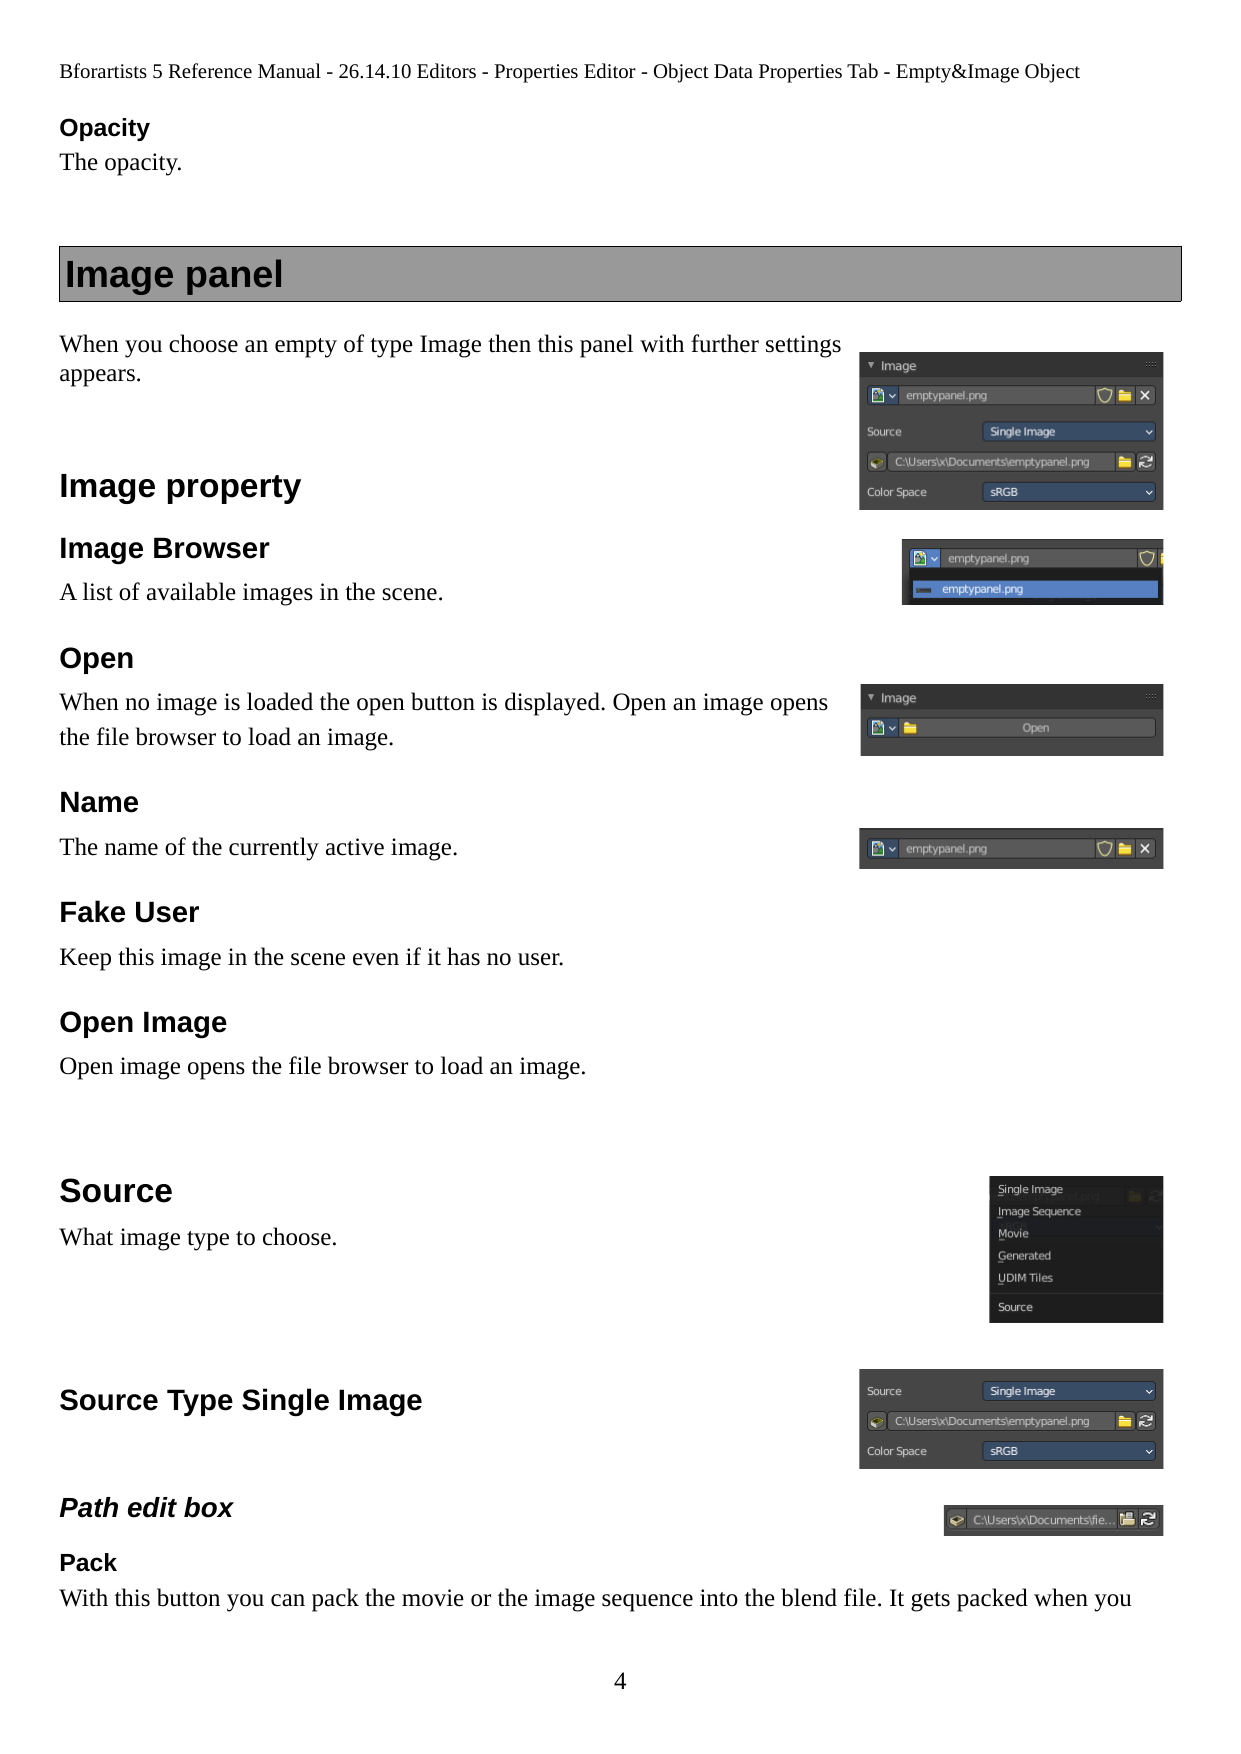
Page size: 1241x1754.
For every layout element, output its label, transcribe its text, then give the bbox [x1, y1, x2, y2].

picture [859, 1369, 1164, 1469]
subtitle Name [59, 785, 1181, 819]
picture [989, 1176, 1164, 1323]
text When no image is loaded the open button is displayed. Open an image opens the file browser to load an image. [59, 687, 860, 751]
text The name of the currently active image. [59, 832, 859, 860]
picture [859, 828, 1164, 869]
table_header Image panel [60, 247, 1181, 301]
subtitle [1164, 1383, 1181, 1417]
text What image type to choose. [59, 1222, 989, 1250]
subtitle [1164, 465, 1181, 504]
subtitle Open [59, 641, 1181, 675]
subtitle Source [59, 1170, 1181, 1209]
text Keep this image in the scene even if it has no user. [59, 942, 1181, 970]
subtitle Opacity [59, 113, 1181, 141]
text When you choose an empty of type Image then this panel with further settings appears. [59, 329, 1181, 387]
picture [859, 352, 1164, 510]
subtitle Source Type Single Image [59, 1383, 859, 1417]
subtitle Fake User [59, 895, 1181, 929]
picture [943, 1505, 1164, 1536]
text With this button you can pack the movie or the image sequence into the blend file. It gets packed when you [59, 1583, 1181, 1612]
subtitle Pack [59, 1548, 1181, 1577]
subtitle Image property [59, 465, 859, 504]
picture [860, 684, 1164, 756]
text The opacity. [59, 147, 1181, 176]
text Open image opens the file browser to load an image. [59, 1051, 1181, 1080]
subtitle Open Image [59, 1005, 1181, 1039]
subtitle Path edit box [59, 1491, 1181, 1523]
subtitle Image Browser [59, 531, 1181, 565]
picture [901, 539, 1164, 605]
text A list of available images in the scene. [59, 577, 1181, 606]
